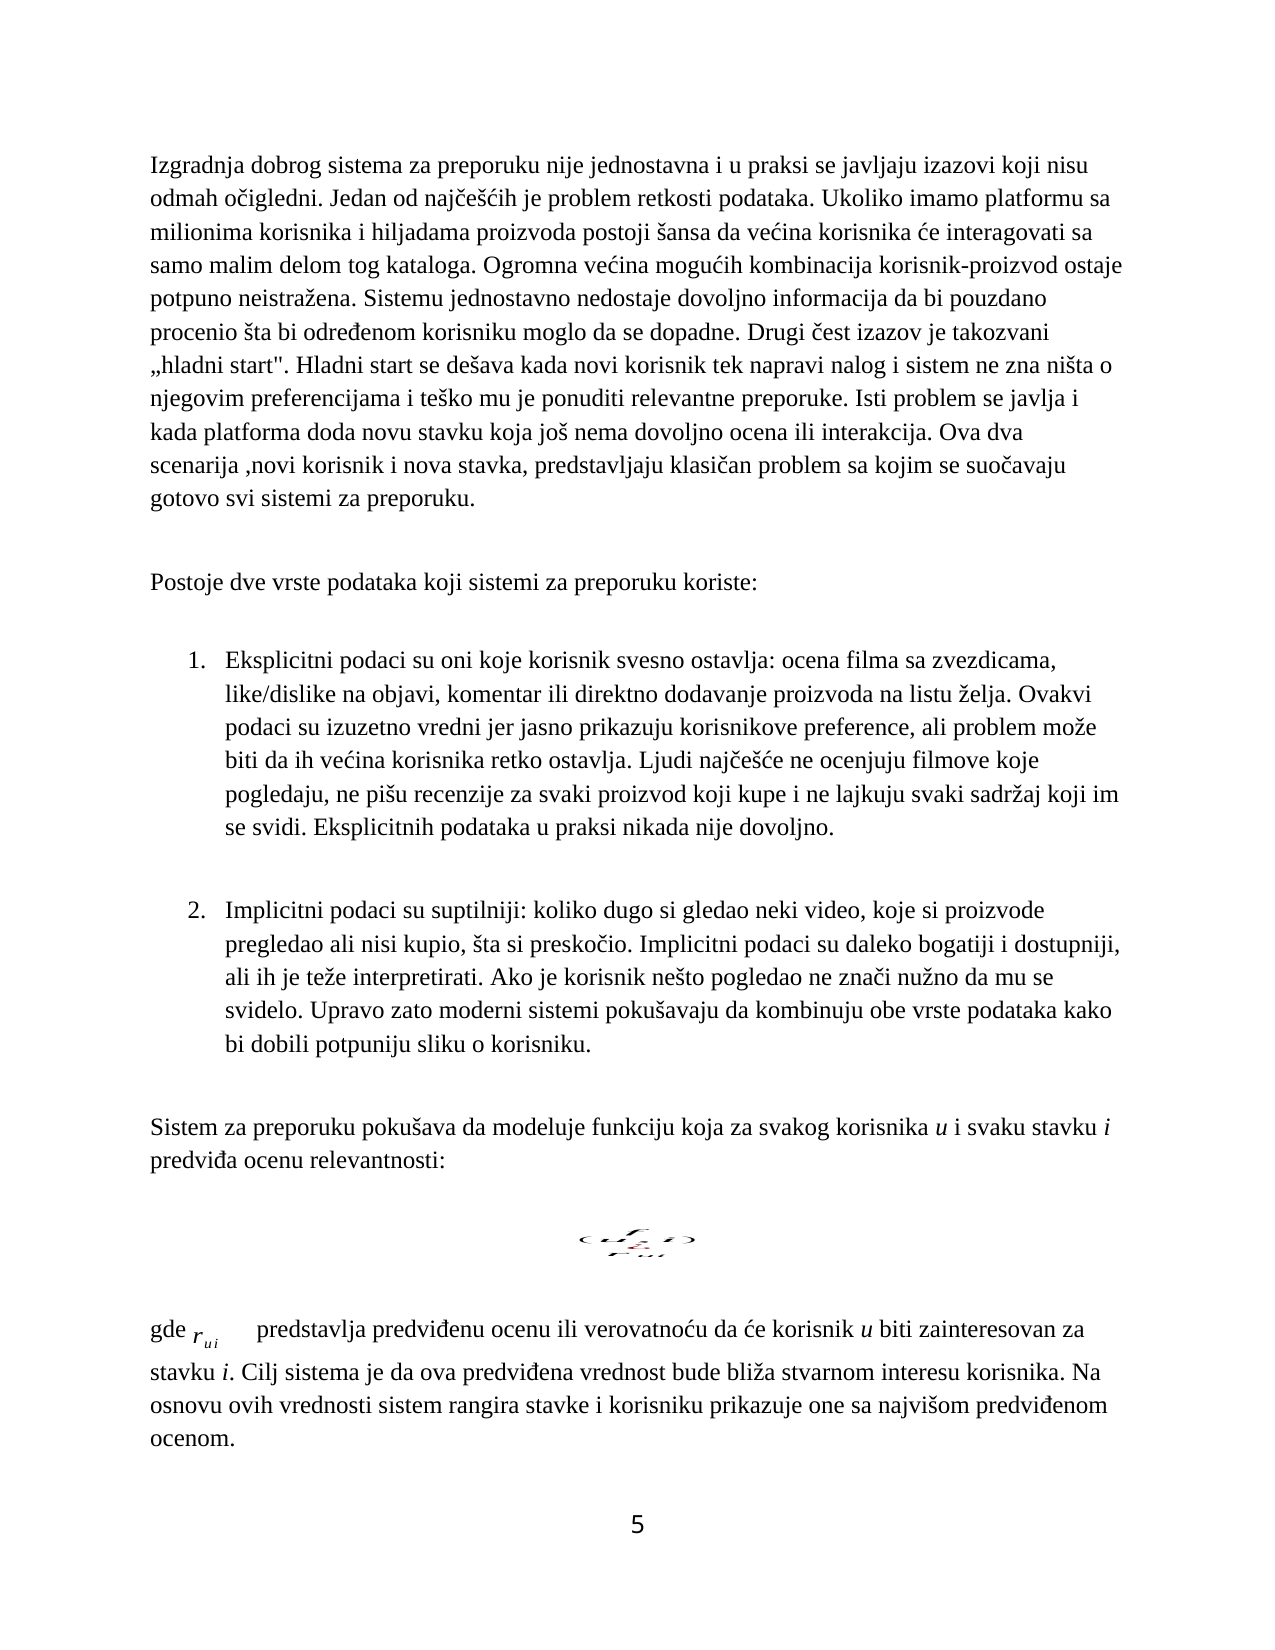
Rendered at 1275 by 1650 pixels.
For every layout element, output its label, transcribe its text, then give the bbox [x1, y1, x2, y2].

text Izgradnja dobrog sistema za preporuku nije jednostavna i u praksi se javljaju izazovi koji nisu odmah očigledni. Jedan od najčešćih je problem retkosti podataka. Ukoliko imamo platformu sa milionima korisnika i hiljadama proizvoda postoji šansa da većina korisnika će interagovati sa samo malim delom tog kataloga. Ogromna većina mogućih kombinacija korisnik-proizvod ostaje potpuno neistražena. Sistemu jednostavno nedostaje dovoljno informacija da bi pouzdano procenio šta bi određenom korisniku moglo da se dopadne. Drugi čest izazov je takozvani „hladni start". Hladni start se dešava kada novi korisnik tek napravi nalog i sistem ne zna ništa o njegovim preferencijama i teško mu je ponuditi relevantne preporuke. Isti problem se javlja i kada platforma doda novu stavku koja još nema dovoljno ocena ili interakcija. Ova dva scenarija ,novi korisnik i nova stavka, predstavljaju klasičan problem sa kojim se suočavaju gotovo svi sistemi za preporuku. [150, 150, 1125, 512]
text Sistem za preporuku pokušava da modeluje funkciju koja za svakog korisnika u i svaku stavku i predviđa ocenu relevantnosti: [150, 1112, 1125, 1174]
list Implicitni podaci su suptilniji: koliko dugo si gledao neki video, koje si proizvode pregledao ali nisi kupio, šta si preskočio. Implicitni podaci su daleko bogatiji i dostupniji, ali ih je teže interpretirati. Ako je korisnik nešto pogledao ne znači nužno da mu se svidelo. Upravo zato moderni sistemi pokušavaju da kombinuju obe vrste podataka kako bi dobili potpuniju sliku o korisniku. [187, 895, 1125, 1057]
list Eksplicitni podaci su oni koje korisnik svesno ostavlja: ocena filma sa zvezdicama, like/dislike na objavi, komentar ili direktno dodavanje proizvoda na listu želja. Ovakvi podaci su izuzetno vredni jer jasno prikazuju korisnikove preference, ali problem može biti da ih većina korisnika retko ostavlja. Ljudi najčešće ne ocenjuju filmove koje pogledaju, ne pišu recenzije za svaki proizvod koji kupe i ne lajkuju svaki sadržaj koji im se svidi. Eksplicitnih podataka u praksi nikada nije dovoljno. [187, 645, 1125, 841]
text gde predstavlja predviđenu ocenu ili verovatnoću da će korisnik u biti zainteresovan za stavku i. Cilj sistema je da ova predviđena vrednost bude bliža stvarnom interesu korisnika. Na osnovu ovih vrednosti sistem rangira stavke i korisniku prikazuje one sa najvišom predviđenom ocenom. [150, 1314, 1125, 1452]
text Postoje dve vrste podataka koji sistemi za preporuku koriste: [150, 567, 1125, 595]
